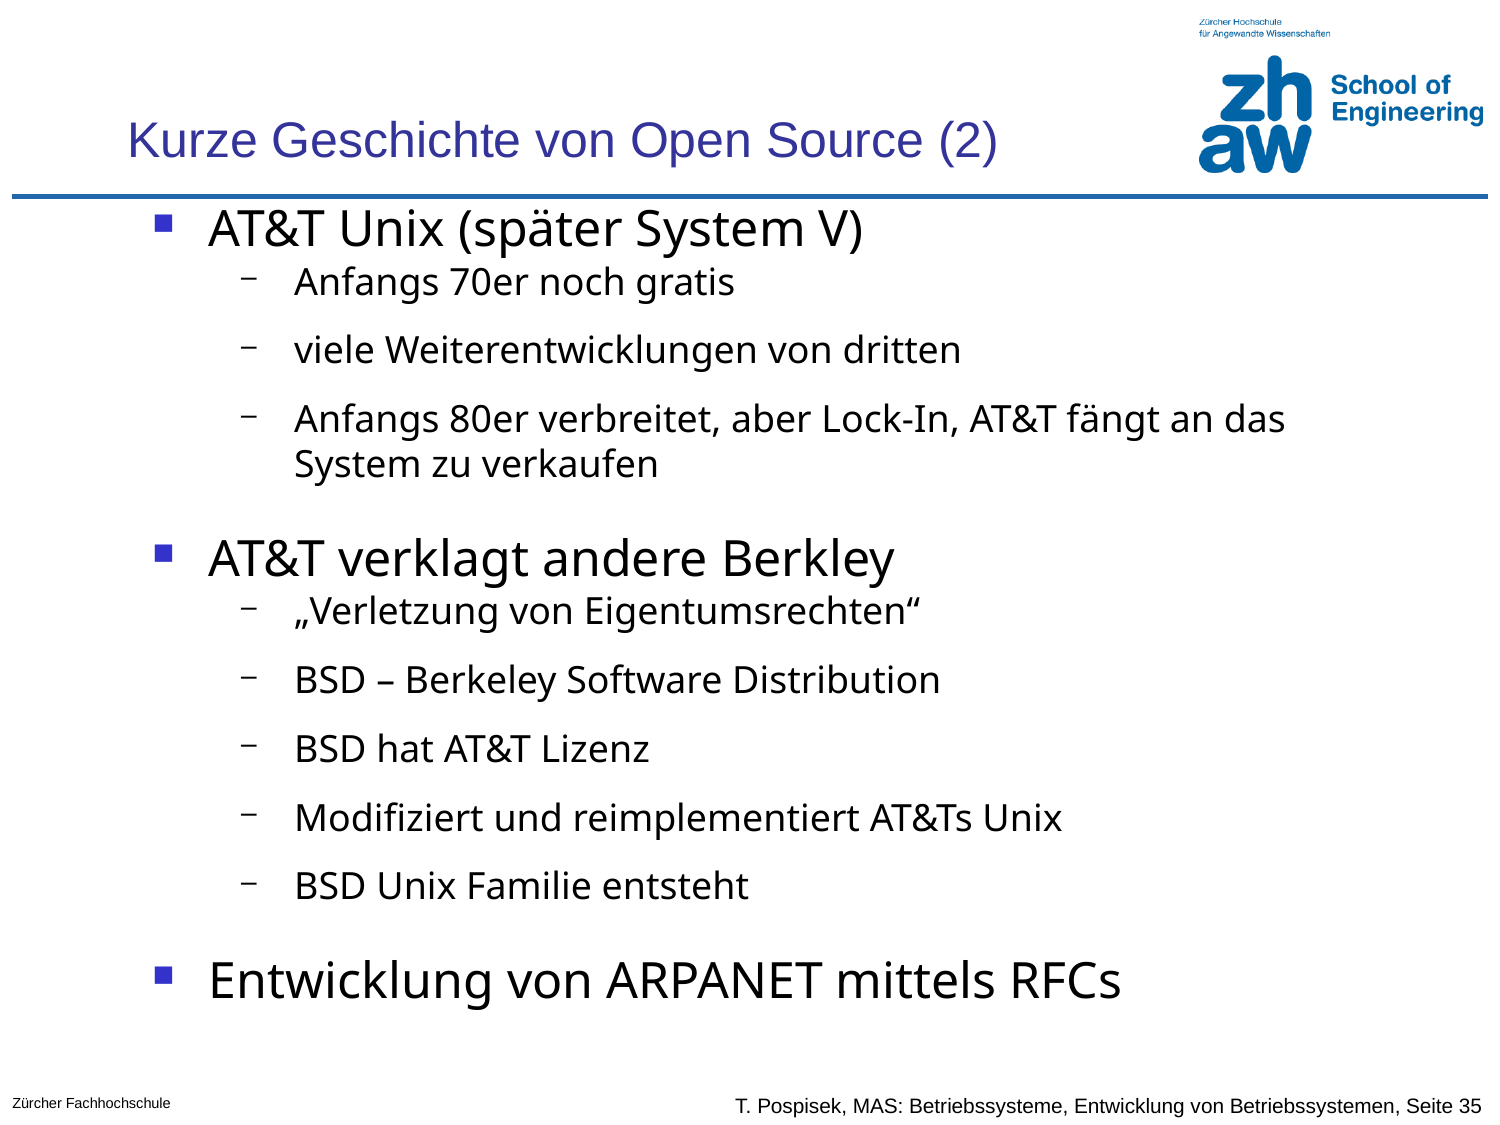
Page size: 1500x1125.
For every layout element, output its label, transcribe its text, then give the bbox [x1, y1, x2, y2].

list AT&T Unix (später System V) Anfangs 70er noch gratis viele Weiterentwicklungen von dritten Anfangs 80er verbreitet, aber Lock-In, AT&T fängt an das System zu verkaufen AT&T verklagt andere Berkley „Verletzung von Eigentumsrechten“ BSD – Berkeley Software Distribution BSD hat AT&T Lizenz Modifiziert und reimplementiert AT&Ts Unix BSD Unix Familie entsteht Entwicklung von ARPANET mittels RFCs [137, 196, 1376, 959]
title Kurze Geschichte von Open Source (2) [112, 50, 1391, 175]
picture [1199, 19, 1483, 173]
